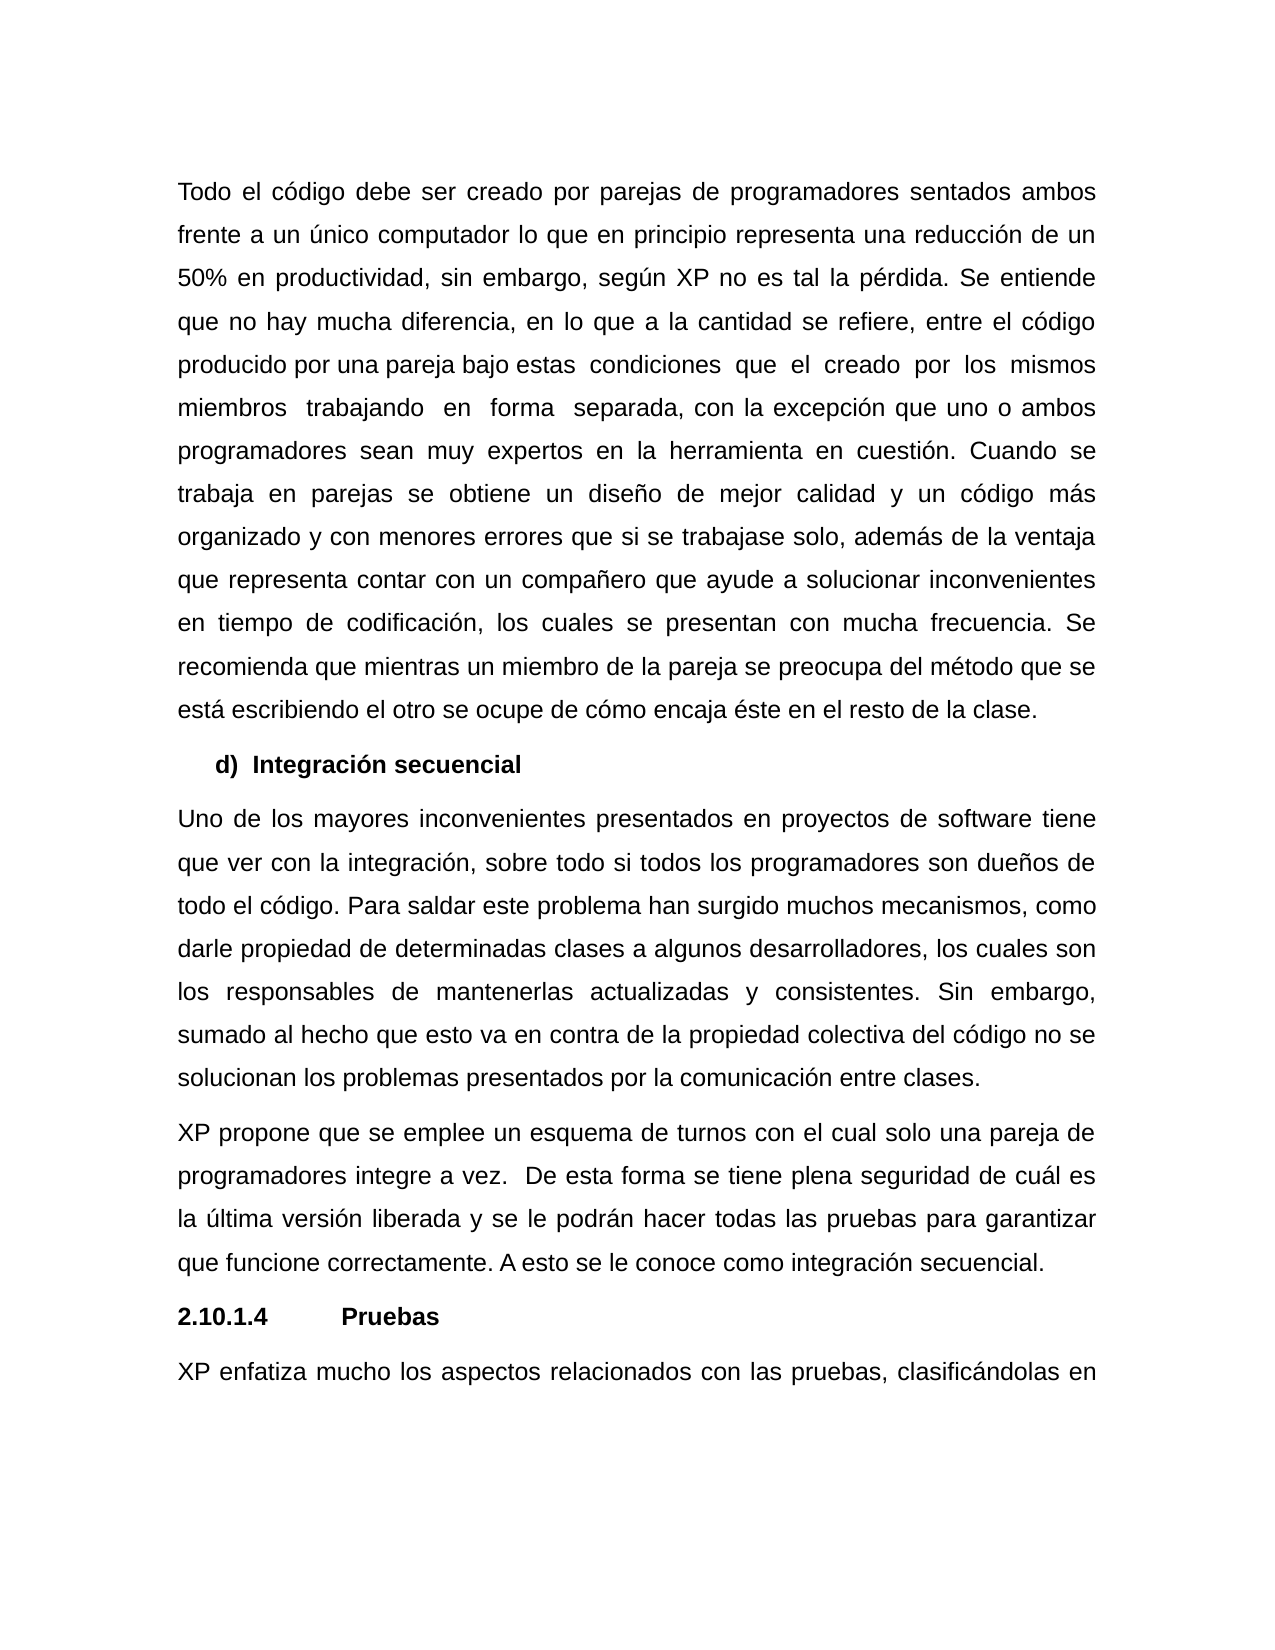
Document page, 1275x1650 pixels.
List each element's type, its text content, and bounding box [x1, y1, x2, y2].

text Uno de los mayores inconvenientes presentados en proyectos de software tiene que ver con la integración, sobre todo si todos los programadores son dueños de todo el código. Para saldar este problema han surgido muchos mecanismos, como darle propiedad de determinadas clases a algunos desarrolladores, los cuales son los responsables de mantenerlas actualizadas y consistentes. Sin embargo, sumado al hecho que esto va en contra de la propiedad colectiva del código no se solucionan los problemas presentados por la comunicación entre clases. [177, 804, 1098, 1092]
text Todo el código debe ser creado por parejas de programadores sentados ambos frente a un único computador lo que en principio representa una reducción de un 50% en productividad, sin embargo, según XP no es tal la pérdida. Se entiende que no hay mucha diferencia, en lo que a la cantidad se refiere, entre el código producido por una pareja bajo estas condiciones que el creado por los mismos miembros trabajando en forma separada, con la excepción que uno o ambos programadores sean muy expertos en la herramienta en cuestión. Cuando se trabaja en parejas se obtiene un diseño de mejor calidad y un código más organizado y con menores errores que si se trabajase solo, además de la ventaja que representa contar con un compañero que ayude a solucionar inconvenientes en tiempo de codificación, los cuales se presentan con mucha frecuencia. Se recomienda que mientras un miembro de la pareja se preocupa del método que se está escribiendo el otro se ocupe de cómo encaja éste en el resto de la clase. [177, 177, 1098, 723]
subtitle Pruebas [177, 1302, 1098, 1331]
text XP propone que se emplee un esquema de turnos con el cual solo una pareja de programadores integre a vez. De esta forma se tiene plena seguridad de cuál es la última versión liberada y se le podrán hacer todas las pruebas para garantizar que funcione correctamente. A esto se le conoce como integración secuencial. [177, 1118, 1098, 1276]
text XP enfatiza mucho los aspectos relacionados con las pruebas, clasificándolas en [177, 1357, 1098, 1386]
list Integración secuencial [215, 749, 1098, 778]
